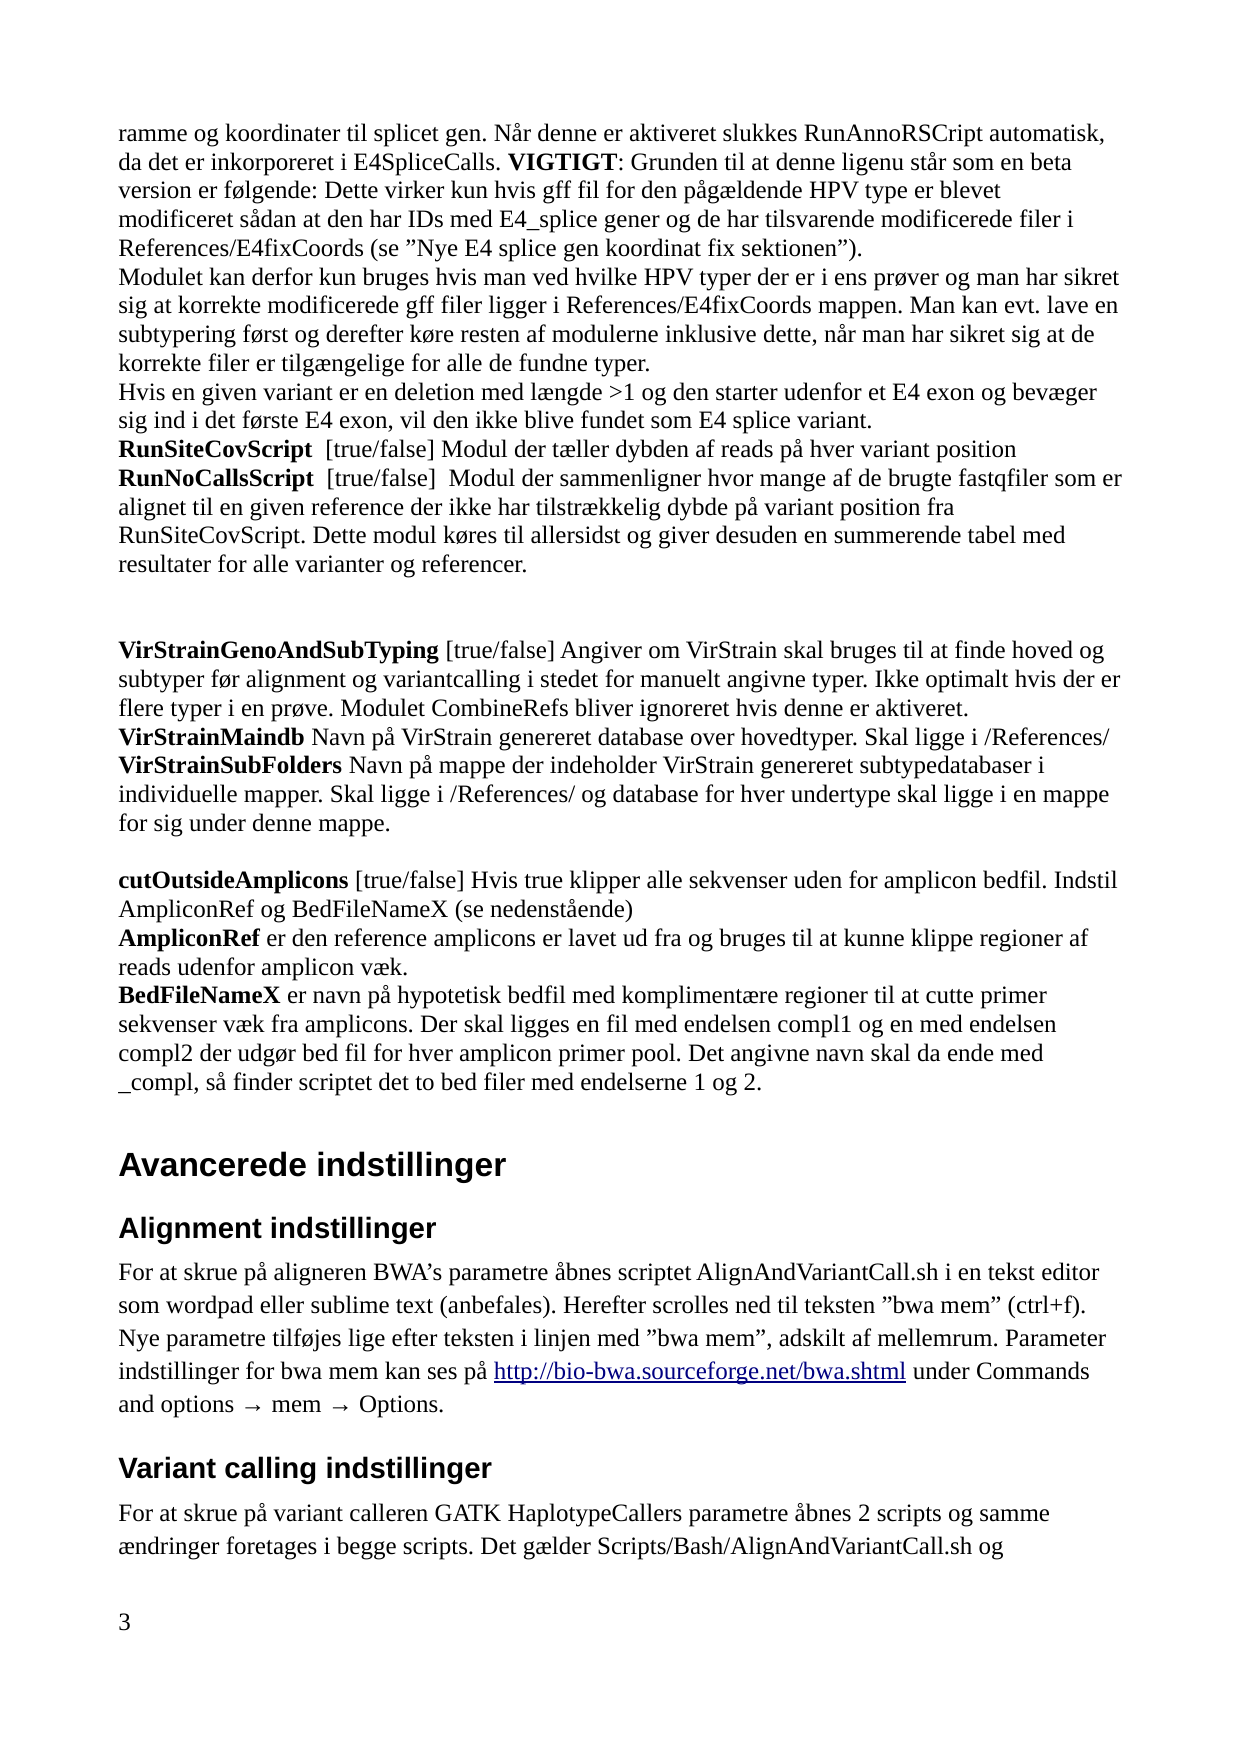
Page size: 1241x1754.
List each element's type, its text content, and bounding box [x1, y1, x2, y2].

text VirStrainSubFolders Navn på mappe der indeholder VirStrain genereret subtypedatabaser i individuelle mapper. Skal ligge i /References/ og database for hver undertype skal ligge i en mappe for sig under denne mappe. [118, 751, 1122, 837]
text For at skrue på aligneren BWA’s parametre åbnes scriptet AlignAndVariantCall.sh i en tekst editor som wordpad eller sublime text (anbefales). Herefter scrolles ned til teksten ”bwa mem” (ctrl+f). Nye parametre tilføjes lige efter teksten i linjen med ”bwa mem”, adskilt af mellemrum. Parameter indstillinger for bwa mem kan ses på http://bio-bwa.sourceforge.net/bwa.shtml under Commands and options → mem → Options. [118, 1257, 1122, 1418]
text ramme og koordinater til splicet gen. Når denne er aktiveret slukkes RunAnnoRSCript automatisk, da det er inkorporeret i E4SpliceCalls. VIGTIGT: Grunden til at denne ligenu står som en beta version er følgende: Dette virker kun hvis gff fil for den pågældende HPV type er blevet modificeret sådan at den har IDs med E4_splice gener og de har tilsvarende modificerede filer i References/E4fixCoords (se ”Nye E4 splice gen koordinat fix sektionen”). [118, 118, 1122, 262]
text Hvis en given variant er en deletion med længde >1 og den starter udenfor et E4 exon og bevæger sig ind i det første E4 exon, vil den ikke blive fundet som E4 splice variant. [118, 377, 1122, 434]
subtitle Alignment indstillinger [118, 1211, 1122, 1245]
text cutOutsideAmplicons [true/false] Hvis true klipper alle sekvenser uden for amplicon bedfil. Indstil AmpliconRef og BedFileNameX (se nedenstående) [118, 866, 1122, 923]
text Modulet kan derfor kun bruges hvis man ved hvilke HPV typer der er i ens prøver og man har sikret sig at korrekte modificerede gff filer ligger i References/E4fixCoords mappen. Man kan evt. lave en subtypering først og derefter køre resten af modulerne inklusive dette, når man har sikret sig at de korrekte filer er tilgængelige for alle de fundne typer. [118, 262, 1122, 377]
text For at skrue på variant calleren GATK HaplotypeCallers parametre åbnes 2 scripts og samme ændringer foretages i begge scripts. Det gælder Scripts/Bash/AlignAndVariantCall.sh og [118, 1498, 1122, 1559]
text VirStrainGenoAndSubTyping [true/false] Angiver om VirStrain skal bruges til at finde hoved og subtyper før alignment og variantcalling i stedet for manuelt angivne typer. Ikke optimalt hvis der er flere typer i en prøve. Modulet CombineRefs bliver ignoreret hvis denne er aktiveret. [118, 636, 1122, 722]
subtitle Avancerede indstillinger [118, 1145, 1122, 1184]
text RunSiteCovScript [true/false] Modul der tæller dybden af reads på hver variant position [118, 434, 1122, 463]
text RunNoCallsScript [true/false] Modul der sammenligner hvor mange af de brugte fastqfiler som er alignet til en given reference der ikke har tilstrækkelig dybde på variant position fra RunSiteCovScript. Dette modul køres til allersidst og giver desuden en summerende tabel med resultater for alle varianter og referencer. [118, 463, 1122, 578]
text AmpliconRef er den reference amplicons er lavet ud fra og bruges til at kunne klippe regioner af reads udenfor amplicon væk. [118, 923, 1122, 981]
text VirStrainMaindb Navn på VirStrain genereret database over hovedtyper. Skal ligge i /References/ [118, 722, 1122, 751]
subtitle Variant calling indstillinger [118, 1451, 1122, 1485]
text BedFileNameX er navn på hypotetisk bedfil med komplimentære regioner til at cutte primer sekvenser væk fra amplicons. Der skal ligges en fil med endelsen compl1 og en med endelsen compl2 der udgør bed fil for hver amplicon primer pool. Det angivne navn skal da ende med _compl, så finder scriptet det to bed filer med endelserne 1 og 2. [118, 981, 1122, 1096]
